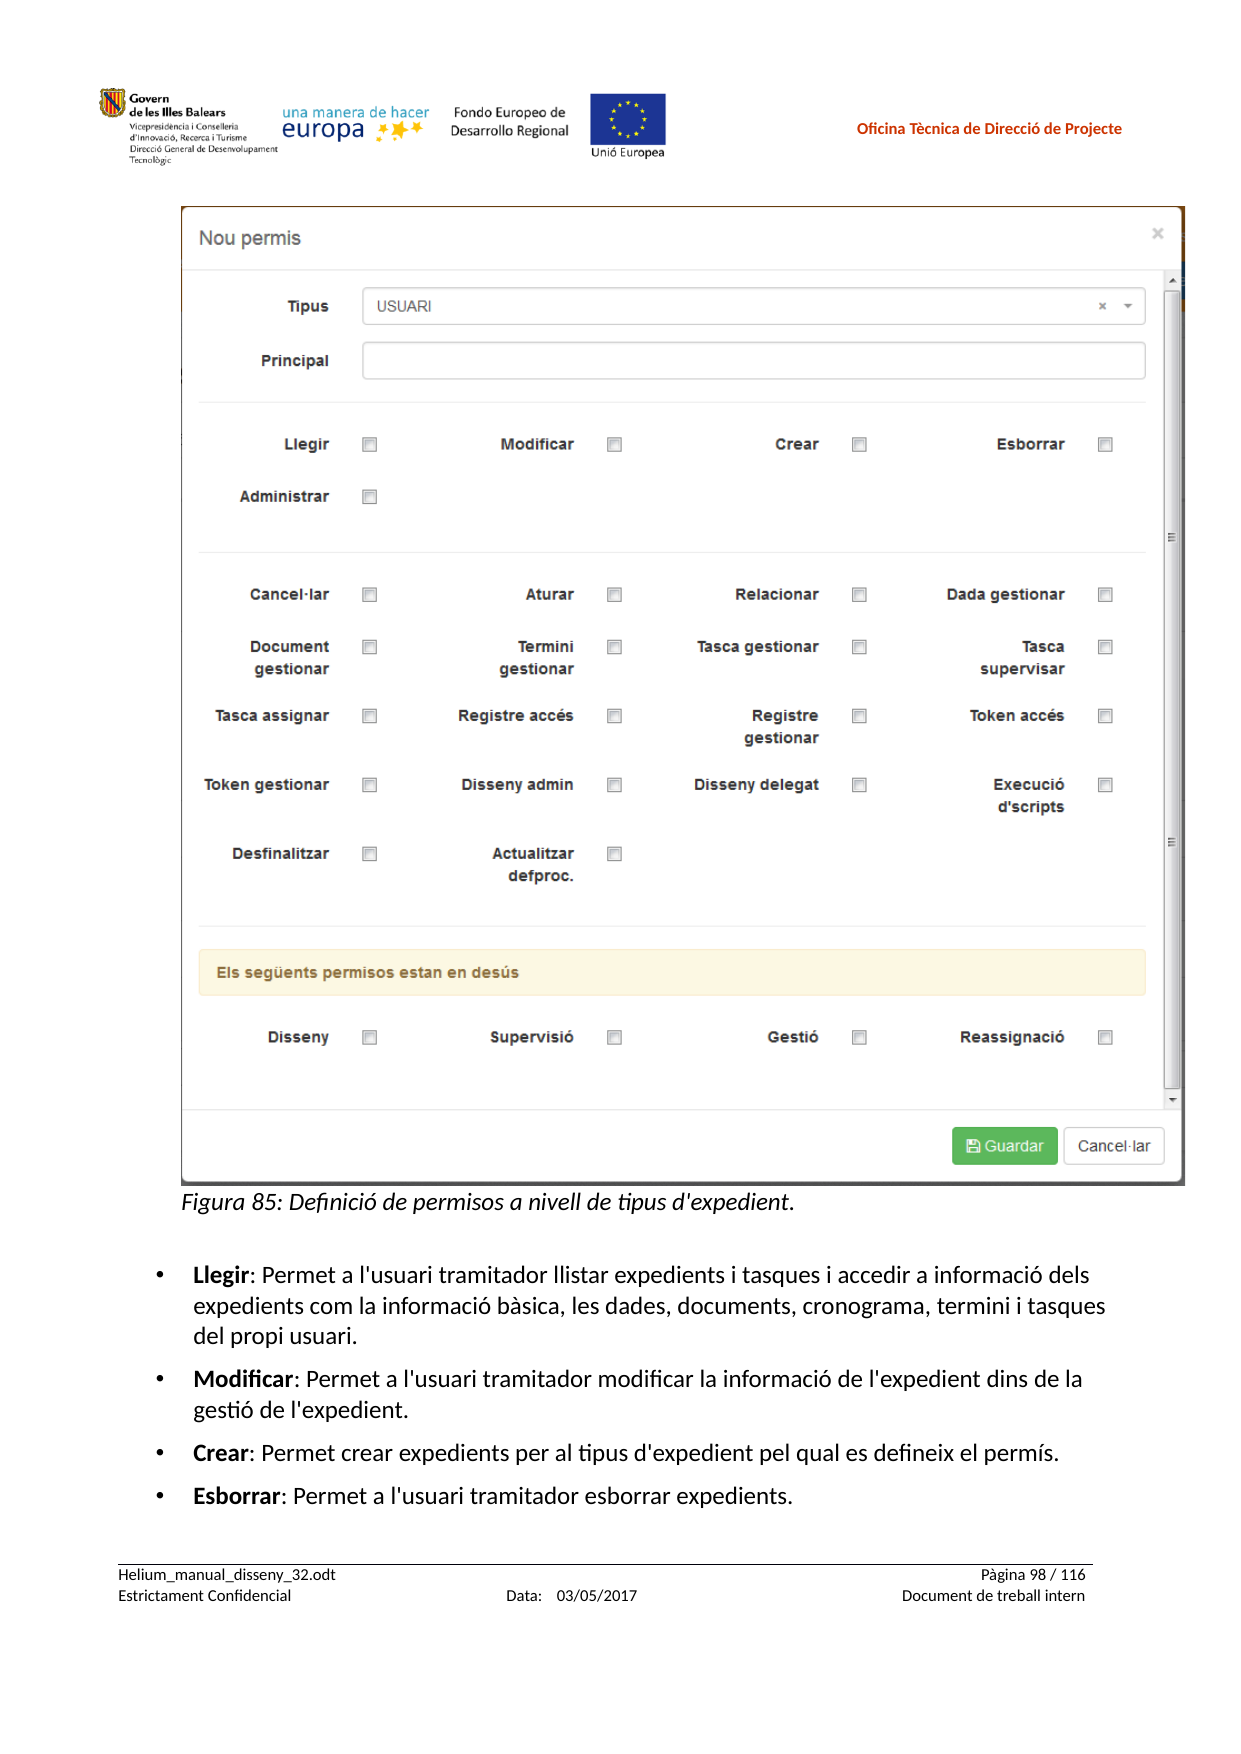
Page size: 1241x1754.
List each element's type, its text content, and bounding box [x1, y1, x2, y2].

picture [181, 206, 1185, 1186]
list Crear: Permet crear expedients per al tipus d'expedient pel qual es defineix el permís. [156, 1437, 1122, 1467]
picture [99, 87, 668, 166]
list Llegir: Permet a l'usuari tramitador llistar expedients i tasques i accedir a informació dels expedients com la informació bàsica, les dades, documents, cronograma, termini i tasques del propi usuari. [156, 1259, 1122, 1351]
list Esborrar: Permet a l'usuari tramitador esborrar expedients. [156, 1480, 1122, 1511]
list Modificar: Permet a l'usuari tramitador modificar la informació de l'expedient dins de la gestió de l'expedient. [156, 1363, 1122, 1424]
text Figura 85: Definició de permisos a nivell de tipus d'expedient. [181, 1186, 1185, 1216]
